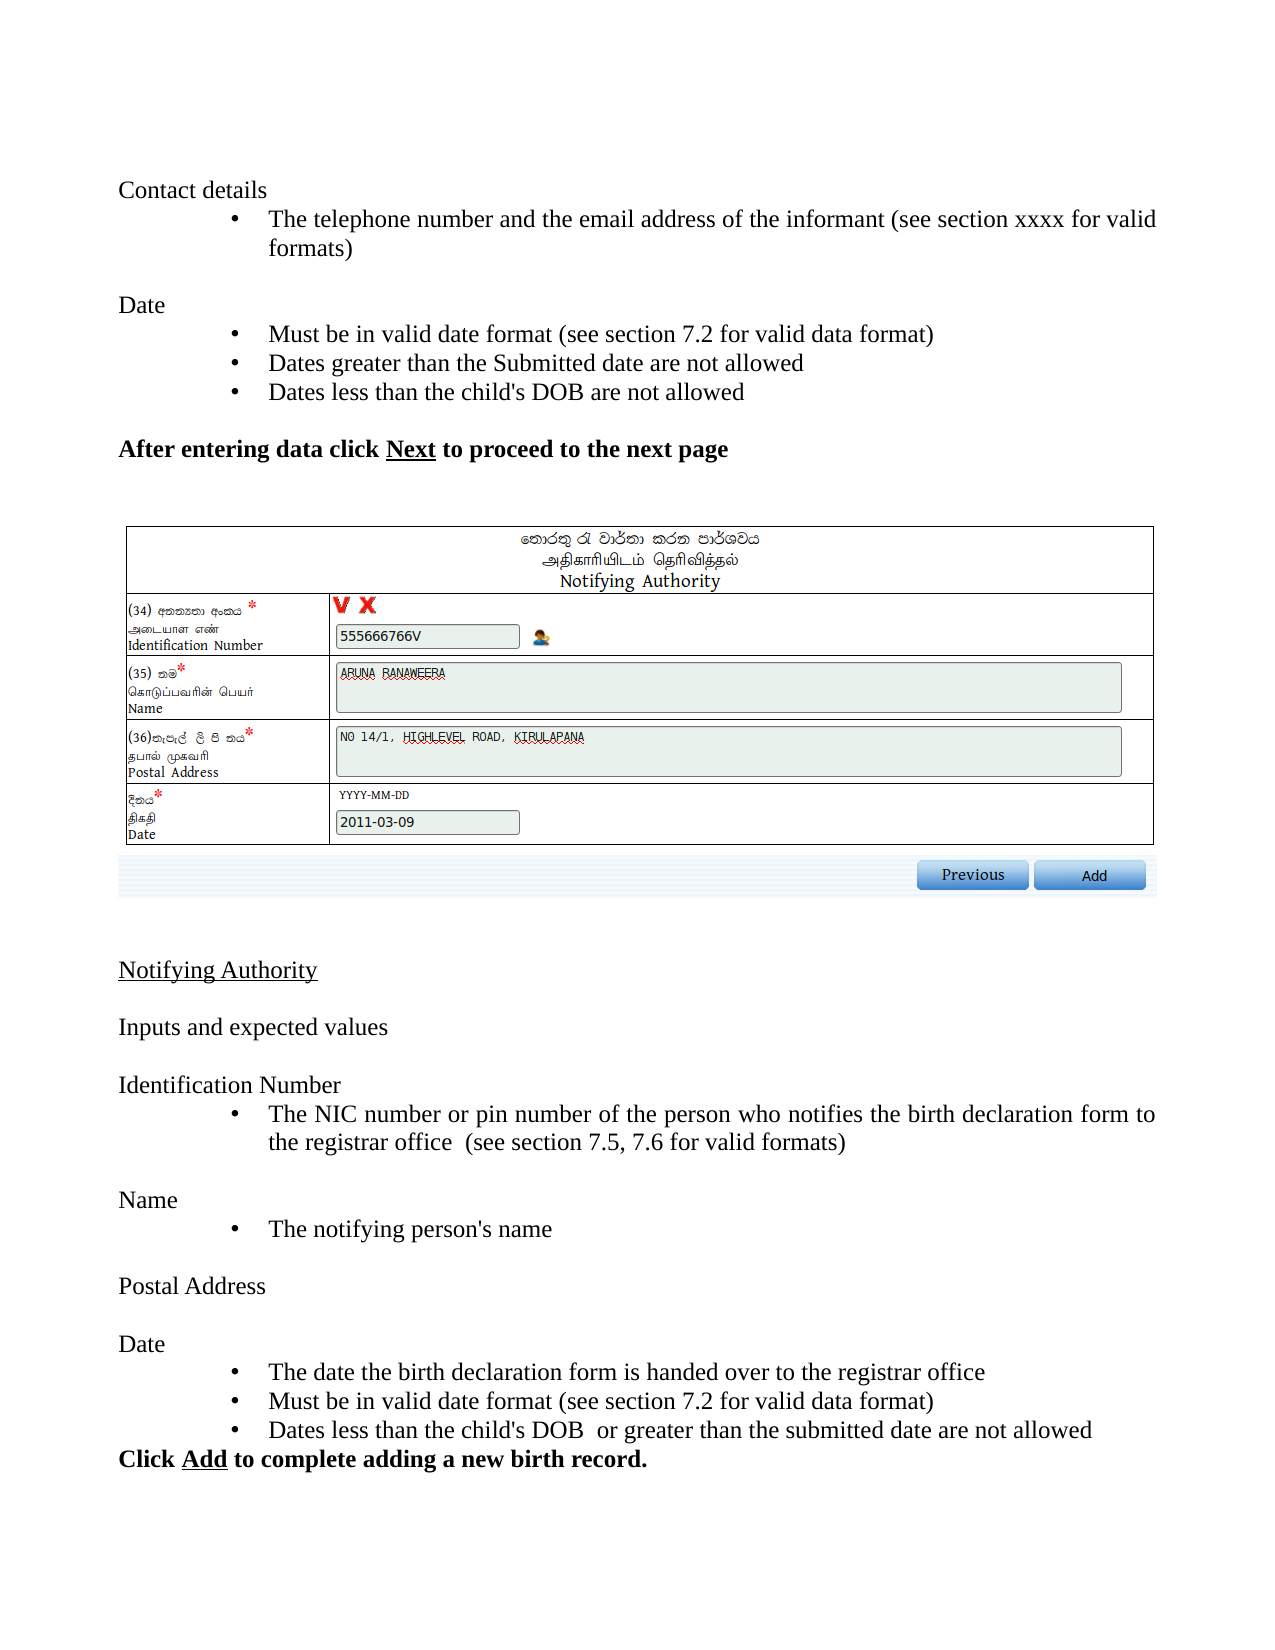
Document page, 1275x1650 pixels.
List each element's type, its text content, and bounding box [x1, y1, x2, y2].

list Dates less than the child's DOB are not allowed [231, 377, 1157, 406]
list Must be in valid date format (see section 7.2 for valid data format) [231, 319, 1157, 348]
text Name [118, 1185, 1157, 1214]
text Identification Number [118, 1070, 1157, 1099]
list The NIC number or pin number of the person who notifies the birth declaration form to the registrar office (see section 7.5, 7.6 for valid formats) [231, 1099, 1157, 1156]
picture [118, 520, 1157, 898]
text Contact details [118, 176, 1157, 204]
list The notifying person's name [231, 1214, 1157, 1242]
text Click Add to complete adding a new birth record. [118, 1444, 1157, 1472]
text Notifying Authority [118, 955, 1157, 984]
text Date [118, 1329, 1157, 1357]
list The date the birth declaration form is handed over to the registrar office [231, 1357, 1157, 1386]
text Date [118, 291, 1157, 319]
text Inputs and expected values [118, 1012, 1157, 1041]
list Dates less than the child's DOB or greater than the submitted date are not allowed [231, 1415, 1157, 1444]
list Dates greater than the Submitted date are not allowed [231, 348, 1157, 377]
text Postal Address [118, 1271, 1157, 1300]
list The telephone number and the email address of the informant (see section xxxx for valid formats) [231, 204, 1157, 262]
text After entering data click Next to proceed to the next page [118, 434, 1157, 463]
list Must be in valid date format (see section 7.2 for valid data format) [231, 1386, 1157, 1415]
